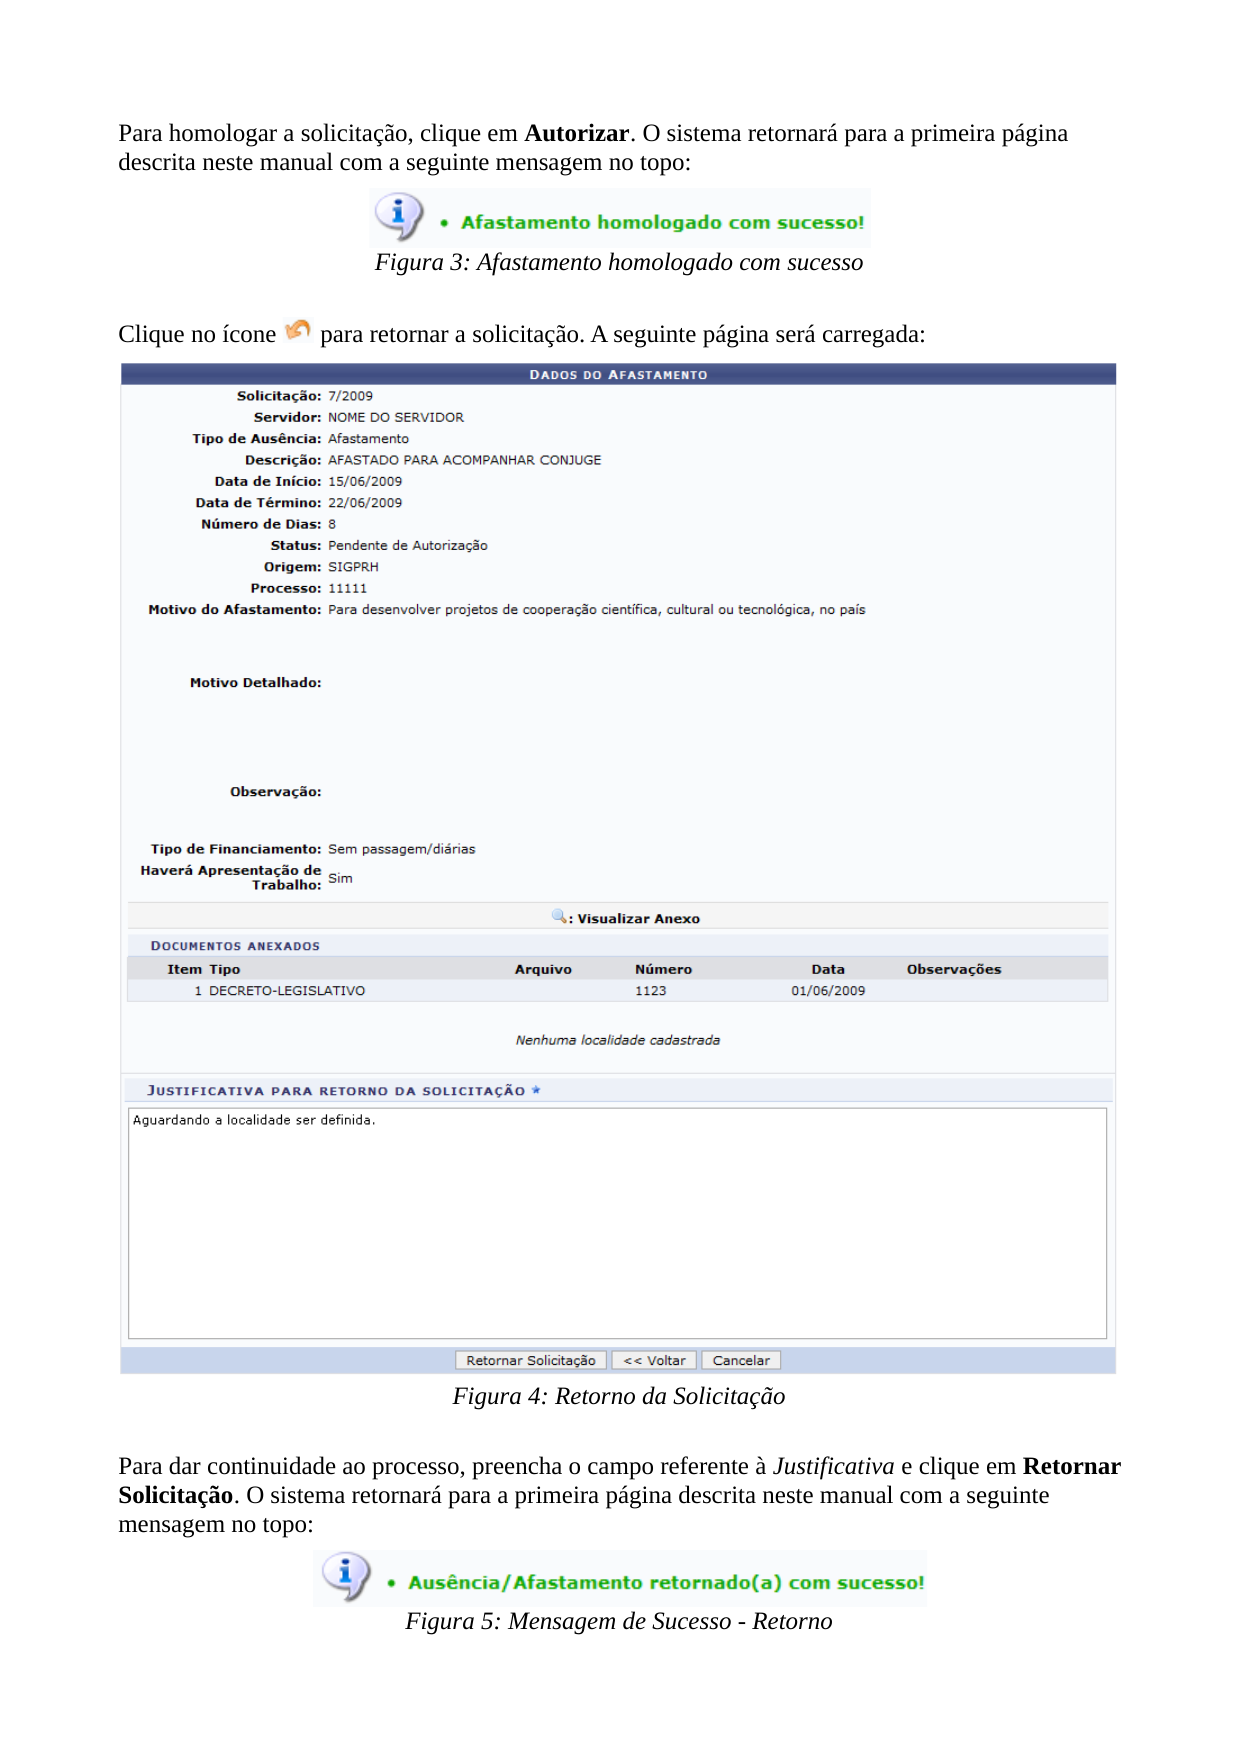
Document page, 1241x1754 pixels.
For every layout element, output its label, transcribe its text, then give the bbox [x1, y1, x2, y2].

picture [313, 1550, 928, 1607]
text Clique no ícone para retornar a solicitação. A seguinte página será carregada: [118, 317, 1122, 348]
picture [282, 317, 314, 343]
text Figura 4: Retorno da Solicitação [118, 1382, 1122, 1410]
text Figura 3: Afastamento homologado com sucesso [369, 248, 871, 276]
text Para dar continuidade ao processo, preencha o campo referente à Justificativa e clique em Retornar Solicitação. O sistema retornará para a primeira página descrita neste manual com a seguinte mensagem no topo: [118, 1451, 1122, 1537]
picture [118, 360, 1123, 1382]
text Figura 5: Mensagem de Sucesso - Retorno [313, 1607, 927, 1635]
text Para homologar a solicitação, clique em Autorizar. O sistema retornará para a primeira página descrita neste manual com a seguinte mensagem no topo: [118, 118, 1122, 176]
picture [369, 188, 871, 248]
